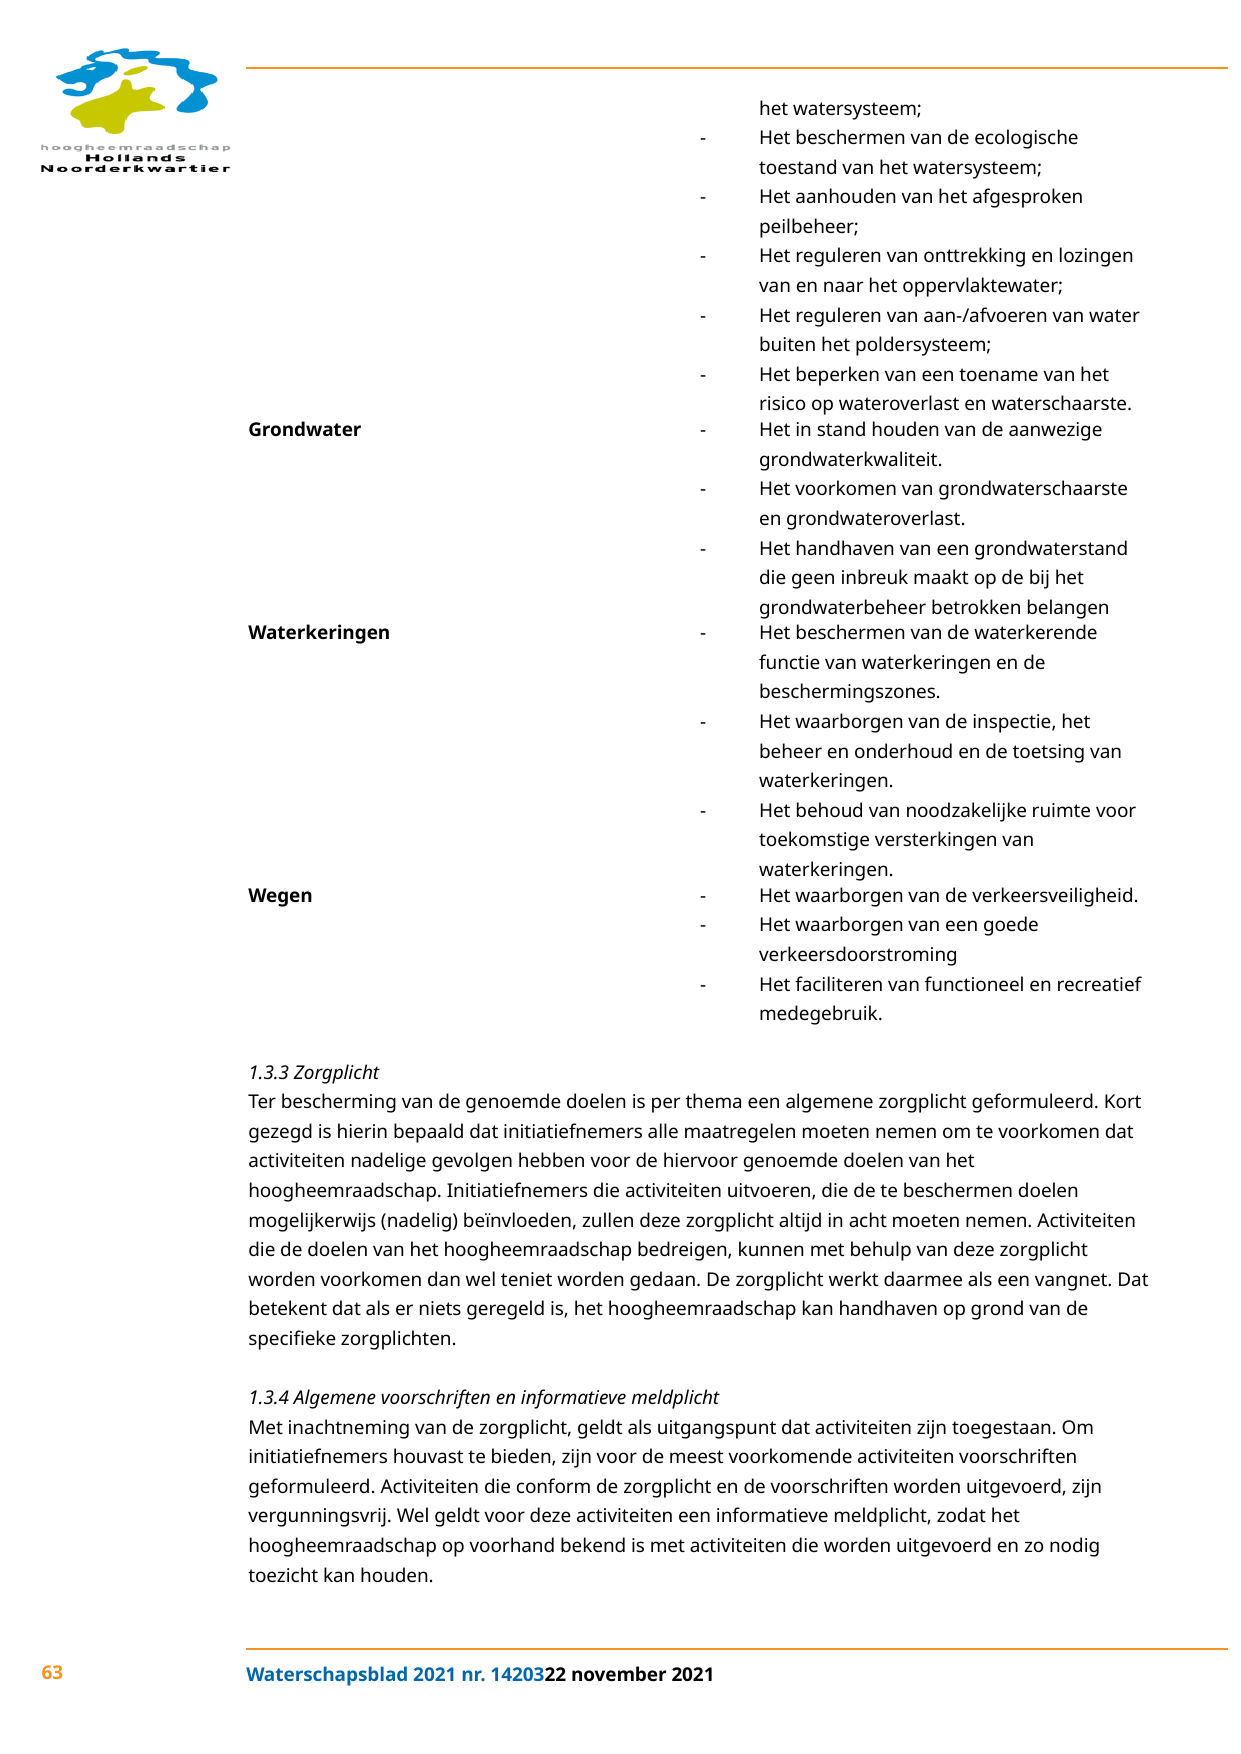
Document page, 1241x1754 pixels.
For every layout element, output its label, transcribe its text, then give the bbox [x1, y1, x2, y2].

text 1.3.3 Zorgplicht [248, 1059, 1152, 1084]
table_cell Waterkeringen [248, 620, 700, 882]
table_cell Het in stand houden van de aanwezige grondwaterkwaliteit. Het voorkomen van grondwaterschaarste en grondwateroverlast. Het handhaven van een grondwaterstand die geen inbreuk maakt op de bij het grondwaterbeheer betrokken belangen [700, 416, 1152, 619]
table_header het watersysteem; Het beschermen van de ecologische toestand van het watersysteem; Het aanhouden van het afgesproken peilbeheer; Het reguleren van onttrekking en lozingen van en naar het oppervlaktewater; Het reguleren van aan-/afvoeren van water buiten het poldersysteem; Het beperken van een toename van het risico op wateroverlast en waterschaarste. [700, 95, 1152, 416]
table_header [248, 95, 700, 416]
table_cell Het waarborgen van de verkeersveiligheid. Het waarborgen van een goede verkeersdoorstroming Het faciliteren van functioneel en recreatief medegebruik. [700, 882, 1152, 1026]
table_cell Grondwater [248, 416, 700, 619]
table_cell Wegen [248, 882, 700, 1026]
text Ter bescherming van de genoemde doelen is per thema een algemene zorgplicht geformuleerd. Kort gezegd is hierin bepaald dat initiatiefnemers alle maatregelen moeten nemen om te voorkomen dat activiteiten nadelige gevolgen hebben voor de hiervoor genoemde doelen van het hoogheemraadschap. Initiatiefnemers die activiteiten uitvoeren, die de te beschermen doelen mogelijkerwijs (nadelig) beïnvloeden, zullen deze zorgplicht altijd in acht moeten nemen. Activiteiten die de doelen van het hoogheemraadschap bedreigen, kunnen met behulp van deze zorgplicht worden voorkomen dan wel teniet worden gedaan. De zorgplicht werkt daarmee als een vangnet. Dat betekent dat als er niets geregeld is, het hoogheemraadschap kan handhaven op grond van de specifieke zorgplichten. [248, 1088, 1152, 1351]
picture [41, 47, 231, 172]
text 1.3.4 Algemene voorschriften en informatieve meldplicht [248, 1384, 1152, 1410]
table_cell Het beschermen van de waterkerende functie van waterkeringen en de beschermingszones. Het waarborgen van de inspectie, het beheer en onderhoud en de toetsing van waterkeringen. Het behoud van noodzakelijke ruimte voor toekomstige versterkingen van waterkeringen. [700, 620, 1152, 882]
text Met inachtneming van de zorgplicht, geldt als uitgangspunt dat activiteiten zijn toegestaan. Om initiatiefnemers houvast te bieden, zijn voor de meest voorkomende activiteiten voorschriften geformuleerd. Activiteiten die conform de zorgplicht en de voorschriften worden uitgevoerd, zijn vergunningsvrij. Wel geldt voor deze activiteiten een informatieve meldplicht, zodat het hoogheemraadschap op voorhand bekend is met activiteiten die worden uitgevoerd en zo nodig toezicht kan houden. [248, 1414, 1152, 1587]
